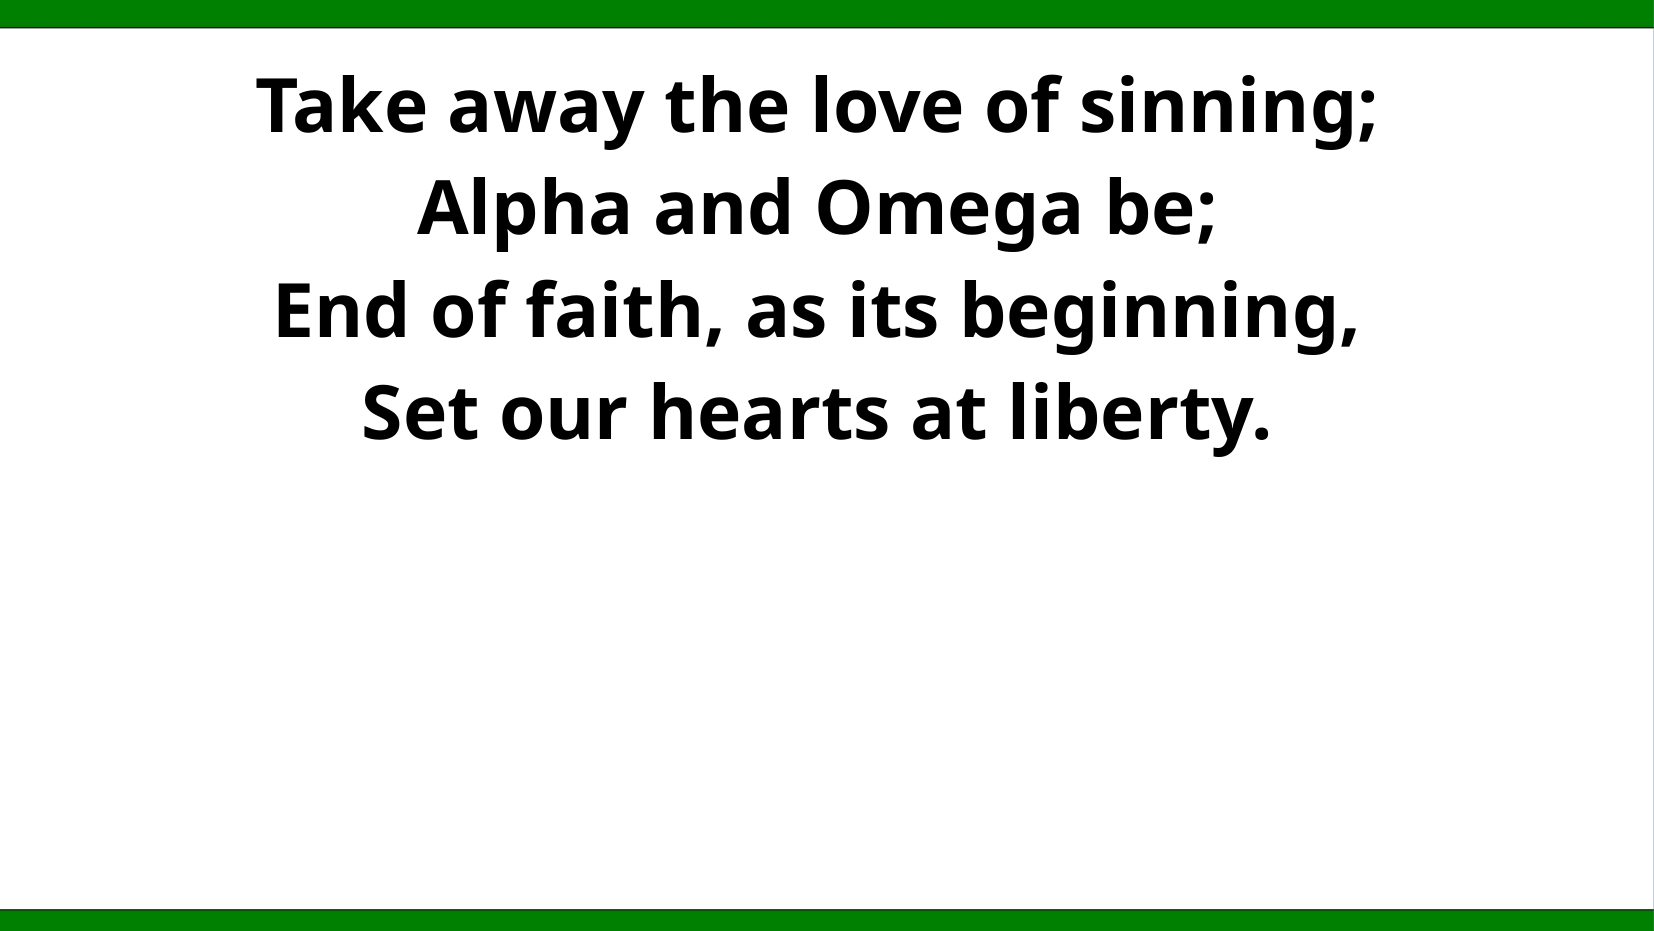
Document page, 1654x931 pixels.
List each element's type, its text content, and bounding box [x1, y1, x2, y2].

text_box Take away the love of sinning; Alpha and Omega be; End of faith, as its beginning, Set our hearts at liberty. [90, 45, 1546, 460]
picture [0, 0, 1654, 931]
